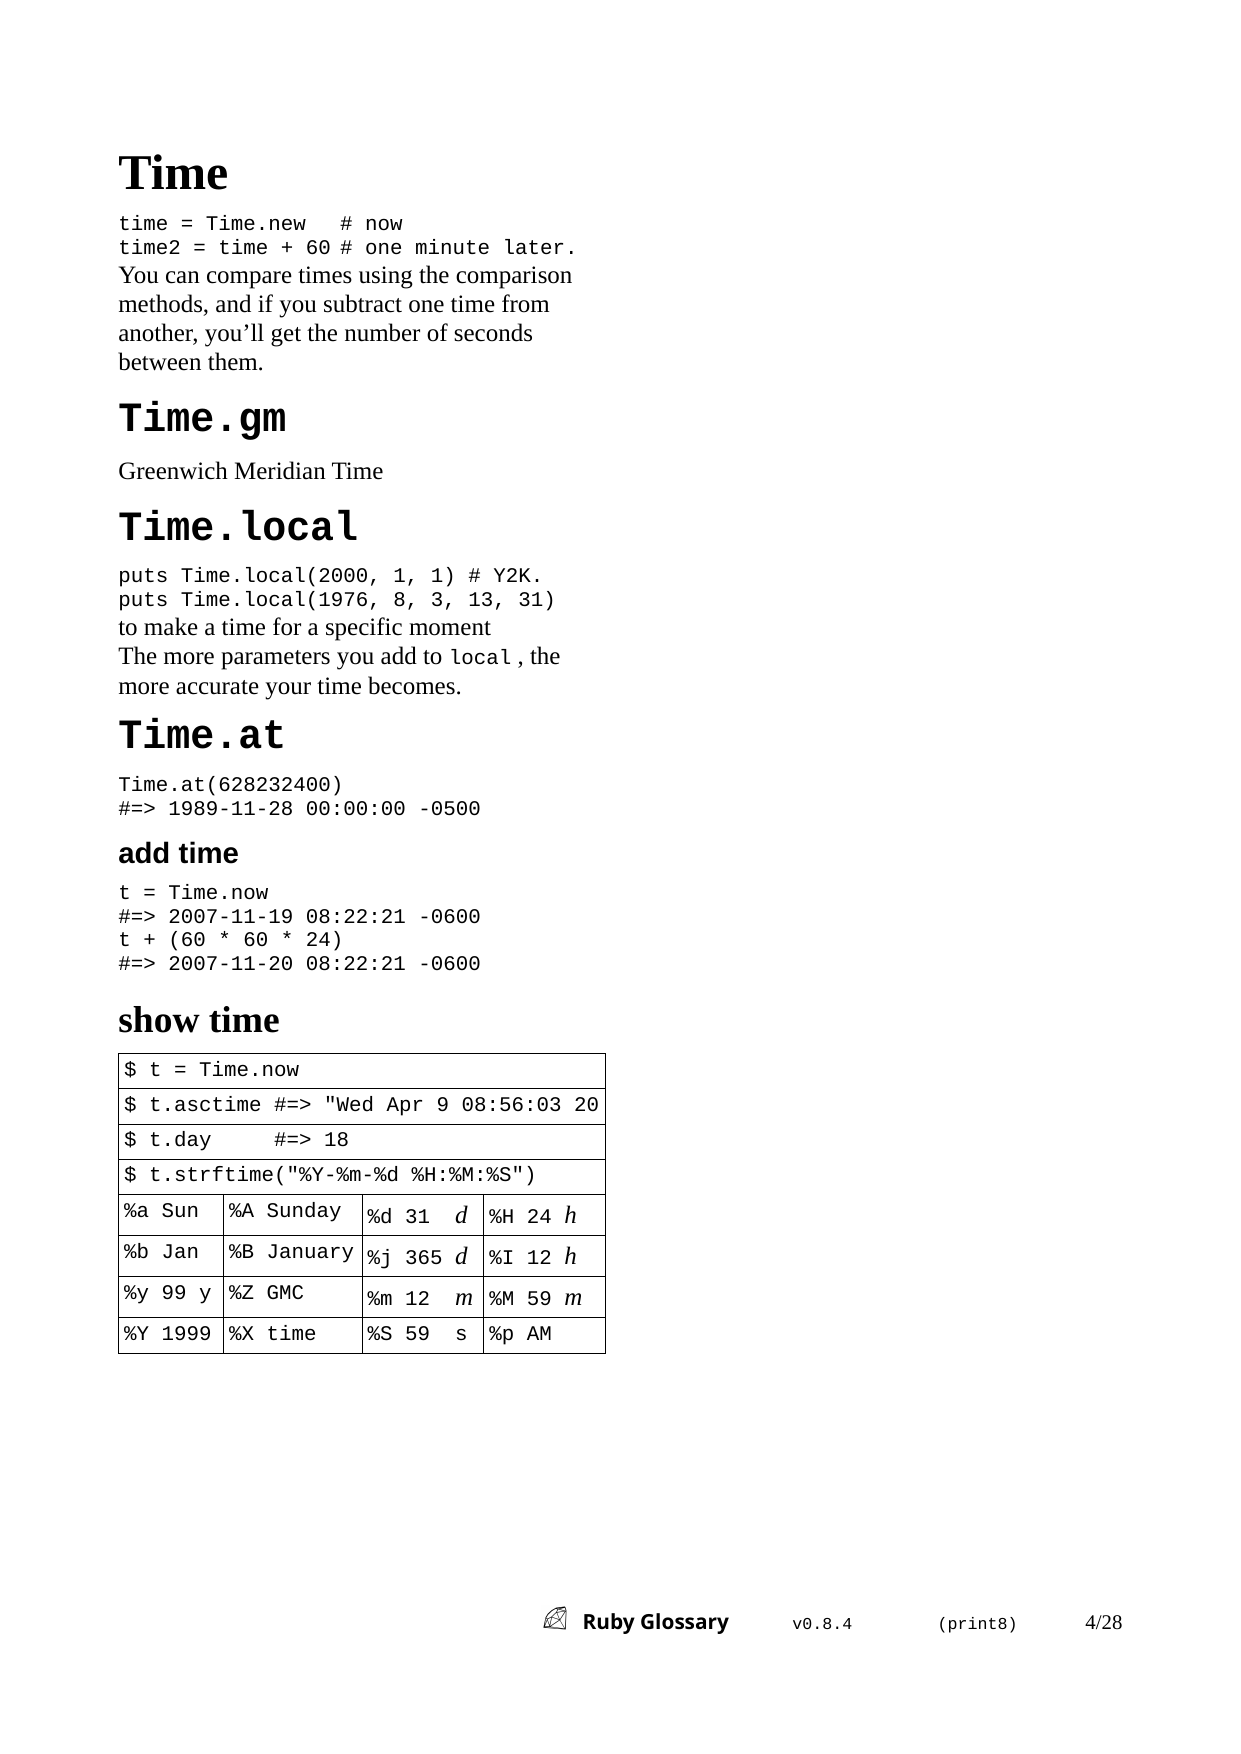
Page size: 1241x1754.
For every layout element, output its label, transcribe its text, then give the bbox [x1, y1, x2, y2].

text Time.at(628232400) [118, 774, 605, 797]
table_cell %I 12 h [484, 1236, 605, 1276]
table_cell %S 59 s [363, 1318, 483, 1352]
table_cell $ t.asctime #=> "Wed Apr 9 08:56:03 20 [119, 1089, 605, 1123]
subtitle Time.local [118, 506, 605, 553]
text puts Time.local(2000, 1, 1) # Y2K. [118, 565, 605, 589]
table_cell $ t.day #=> 18 [119, 1125, 605, 1159]
text Greenwich Meridian Time [118, 456, 605, 485]
text t + (60 * 60 * 24) [118, 929, 605, 953]
table_cell %M 59 m [484, 1277, 605, 1317]
table_cell %j 365 d [363, 1236, 483, 1276]
table_cell %b Jan [119, 1236, 223, 1276]
table_cell %B January [224, 1236, 362, 1276]
subtitle Time [118, 143, 605, 201]
text #=> 1989-11-28 00:00:00 -0500 [118, 797, 605, 821]
table_cell %d 31 d [363, 1195, 483, 1235]
table_cell $ t.strftime("%Y-%m-%d %H:%M:%S") [119, 1160, 605, 1194]
table_cell %m 12 m [363, 1277, 483, 1317]
text You can compare times using the comparison methods, and if you subtract one time from another, you’ll get the number of seconds between them. [118, 260, 605, 375]
subtitle add time [118, 836, 605, 869]
table_header $ t = Time.now [119, 1054, 605, 1088]
table_cell %A Sunday [224, 1195, 362, 1235]
text puts Time.local(1976, 8, 3, 13, 31) [118, 589, 605, 612]
table_cell %Y 1999 [119, 1318, 223, 1352]
table_cell %p AM [484, 1318, 605, 1352]
table_cell %Z GMC [224, 1277, 362, 1317]
text time = Time.new # now [118, 213, 605, 237]
table_cell %a Sun [119, 1195, 223, 1235]
subtitle Time.at [118, 714, 605, 761]
text t = Time.now [118, 882, 605, 906]
text to make a time for a specific moment [118, 612, 605, 641]
text #=> 2007-11-20 08:22:21 -0600 [118, 953, 605, 977]
subtitle show time [118, 997, 605, 1041]
text time2 = time + 60 # one minute later. [118, 237, 605, 260]
table_cell %y 99 y [119, 1277, 223, 1317]
text #=> 2007-11-19 08:22:21 -0600 [118, 906, 605, 929]
picture [541, 1605, 567, 1630]
table_cell %H 24 h [484, 1195, 605, 1235]
table_cell %X time [224, 1318, 362, 1352]
text The more parameters you add to local , the more accurate your time becomes. [118, 641, 605, 699]
subtitle Time.gm [118, 396, 605, 443]
